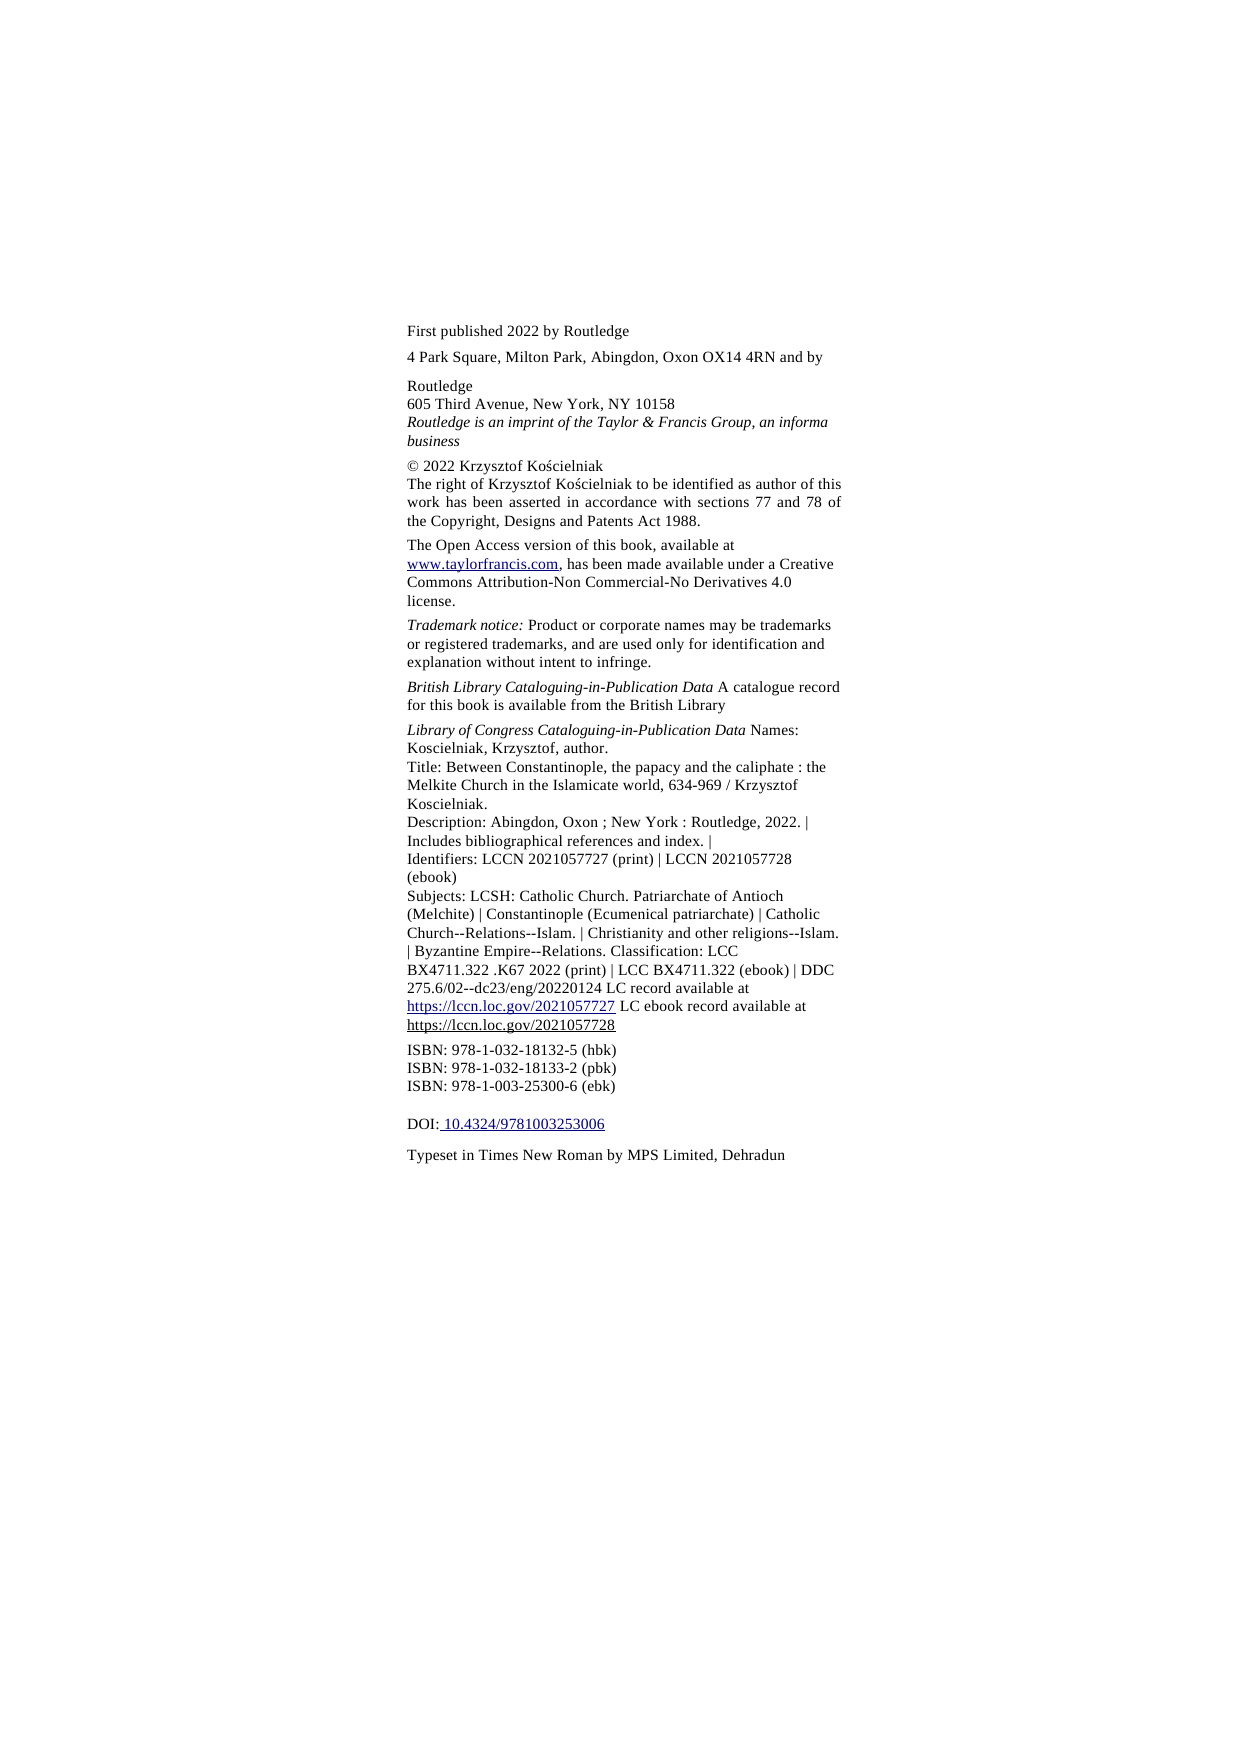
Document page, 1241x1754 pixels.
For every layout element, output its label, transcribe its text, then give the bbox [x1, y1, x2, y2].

text ISBN: 978-1-032-18133-2 (pbk) [407, 1059, 843, 1077]
text Title: Between Constantinople, the papacy and the caliphate : the Melkite Church in the Islamicate world, 634-969 / Krzysztof Koscielniak. [407, 757, 843, 813]
text Library of Congress Cataloguing-in-Publication Data Names: Koscielniak, Krzysztof, author. [407, 721, 843, 757]
text ISBN: 978-1-032-18132-5 (hbk) [407, 1040, 843, 1059]
text British Library Cataloguing-in-Publication Data A catalogue record for this book is available from the British Library [407, 677, 843, 714]
text First published 2022 by Routledge [407, 321, 705, 340]
text Description: Abingdon, Oxon ; New York : Routledge, 2022. | Includes bibliographical references and index. | [407, 813, 843, 850]
text The Open Access version of this book, available at www.taylorfrancis.com, has been made available under a Creative Commons Attribution-Non Commercial-No Derivatives 4.0 license. [407, 536, 843, 610]
text The right of Krzysztof Kościelniak to be identified as author of this work has been asserted in accordance with sections 77 and 78 of the Copyright, Designs and Patents Act 1988. [407, 474, 843, 530]
text Trademark notice: Product or corporate names may be trademarks or registered trademarks, and are used only for identification and explanation without intent to infringe. [407, 616, 843, 671]
text Typeset in Times New Roman by MPS Limited, Dehradun [407, 1145, 843, 1164]
text DOI: 10.4324/9781003253006 [407, 1117, 843, 1132]
text Identifiers: LCCN 2021057727 (print) | LCCN 2021057728 (ebook) [407, 850, 843, 887]
text 4 Park Square, Milton Park, Abingdon, Oxon OX14 4RN and by Routledge [407, 340, 843, 397]
text © 2022 Krzysztof Kościelniak [407, 458, 843, 474]
text 605 Third Avenue, New York, NY 10158 [407, 397, 843, 413]
text Routledge is an imprint of the Taylor & Francis Group, an informa business [407, 413, 843, 450]
text ISBN: 978-1-003-25300-6 (ebk) [407, 1077, 843, 1096]
text Subjects: LCSH: Catholic Church. Patriarchate of Antioch (Melchite) | Constantinople (Ecumenical patriarchate) | Catholic Church--Relations--Islam. | Christianity and other religions--Islam. | Byzantine Empire--Relations. Classification: LCC BX4711.322 .K67 2022 (print) | LCC BX4711.322 (ebook) | DDC 275.6/02--dc23/eng/20220124 LC record available at https://lccn.loc.gov/2021057727 LC ebook record available at https://lccn.loc.gov/2021057728 [407, 887, 843, 1034]
